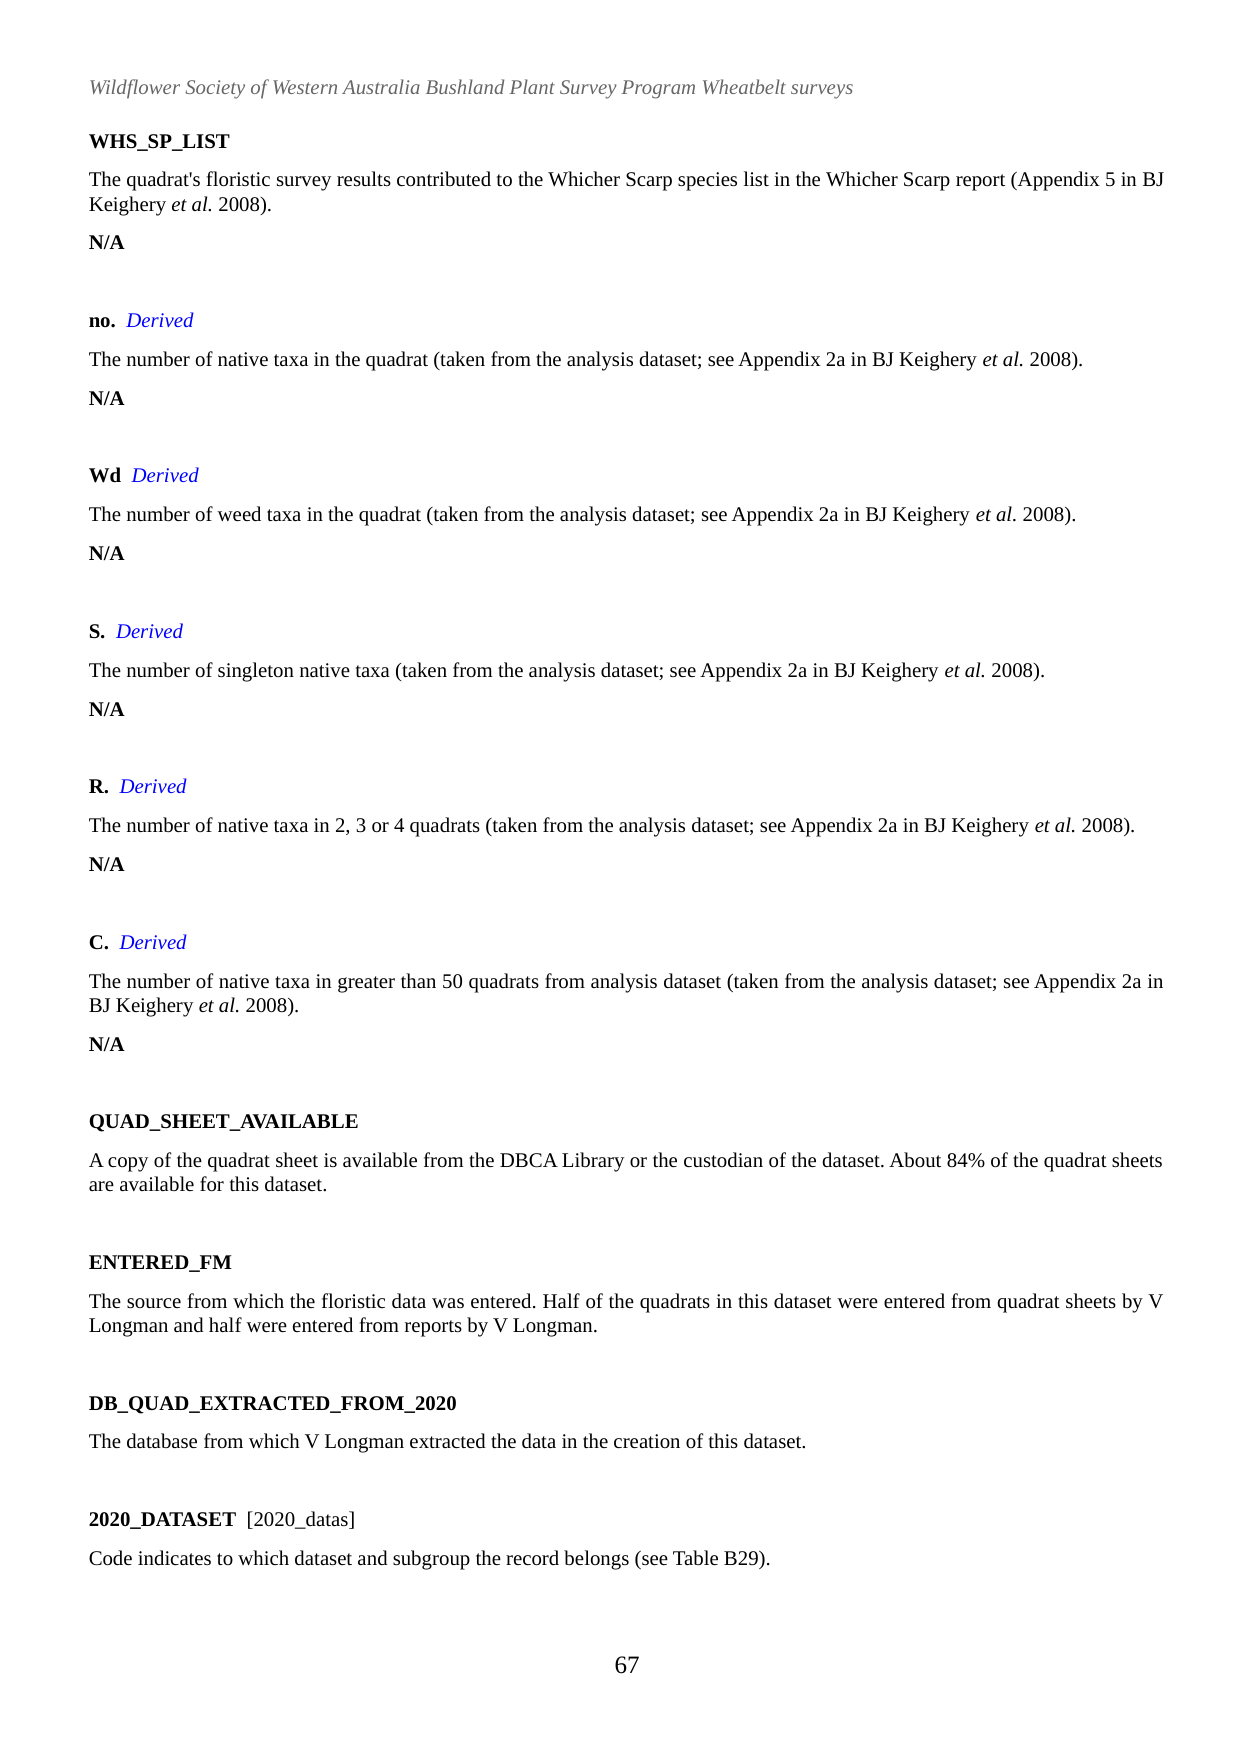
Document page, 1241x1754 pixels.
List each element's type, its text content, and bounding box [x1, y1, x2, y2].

text The quadrat's floristic survey results contributed to the Whicher Scarp species list in the Whicher Scarp report (Appendix 5 in BJ Keighery et al. 2008). [88, 167, 1165, 216]
text N/A [88, 1031, 1165, 1056]
text Code indicates to which dataset and subgroup the record belongs (see Table B29). [88, 1546, 1165, 1570]
text The number of weed taxa in the quadrat (taken from the analysis dataset; see Appendix 2a in BJ Keighery et al. 2008). [88, 502, 1165, 526]
text The number of native taxa in 2, 3 or 4 quadrats (taken from the analysis dataset; see Appendix 2a in BJ Keighery et al. 2008). [88, 813, 1165, 837]
text WHS_SP_LIST [88, 128, 1165, 153]
text N/A [88, 230, 1165, 254]
text QUAD_SHEET_AVAILABLE [88, 1109, 1165, 1133]
text N/A [88, 697, 1165, 721]
text S. Derived [88, 619, 1165, 643]
text 2020_DATASET [2020_datas] [88, 1507, 1165, 1531]
text The number of native taxa in greater than 50 quadrats from analysis dataset (taken from the analysis dataset; see Appendix 2a in BJ Keighery et al. 2008). [88, 968, 1165, 1017]
text ENTERED_FM [88, 1250, 1165, 1274]
text Wd Derived [88, 463, 1165, 487]
text R. Derived [88, 774, 1165, 798]
text A copy of the quadrat sheet is available from the DBCA Library or the custodian of the dataset. About 84% of the quadrat sheets are available for this dataset. [88, 1148, 1165, 1196]
text no. Derived [88, 308, 1165, 332]
text C. Derived [88, 930, 1165, 954]
text DB_QUAD_EXTRACTED_FROM_2020 [88, 1390, 1165, 1414]
text The database from which V Longman extracted the data in the creation of this dataset. [88, 1429, 1165, 1453]
text The number of singleton native taxa (taken from the analysis dataset; see Appendix 2a in BJ Keighery et al. 2008). [88, 658, 1165, 682]
text N/A [88, 386, 1165, 410]
text N/A [88, 541, 1165, 565]
text N/A [88, 852, 1165, 876]
text The number of native taxa in the quadrat (taken from the analysis dataset; see Appendix 2a in BJ Keighery et al. 2008). [88, 347, 1165, 371]
text The source from which the floristic data was entered. Half of the quadrats in this dataset were entered from quadrat sheets by V Longman and half were entered from reports by V Longman. [88, 1289, 1165, 1337]
